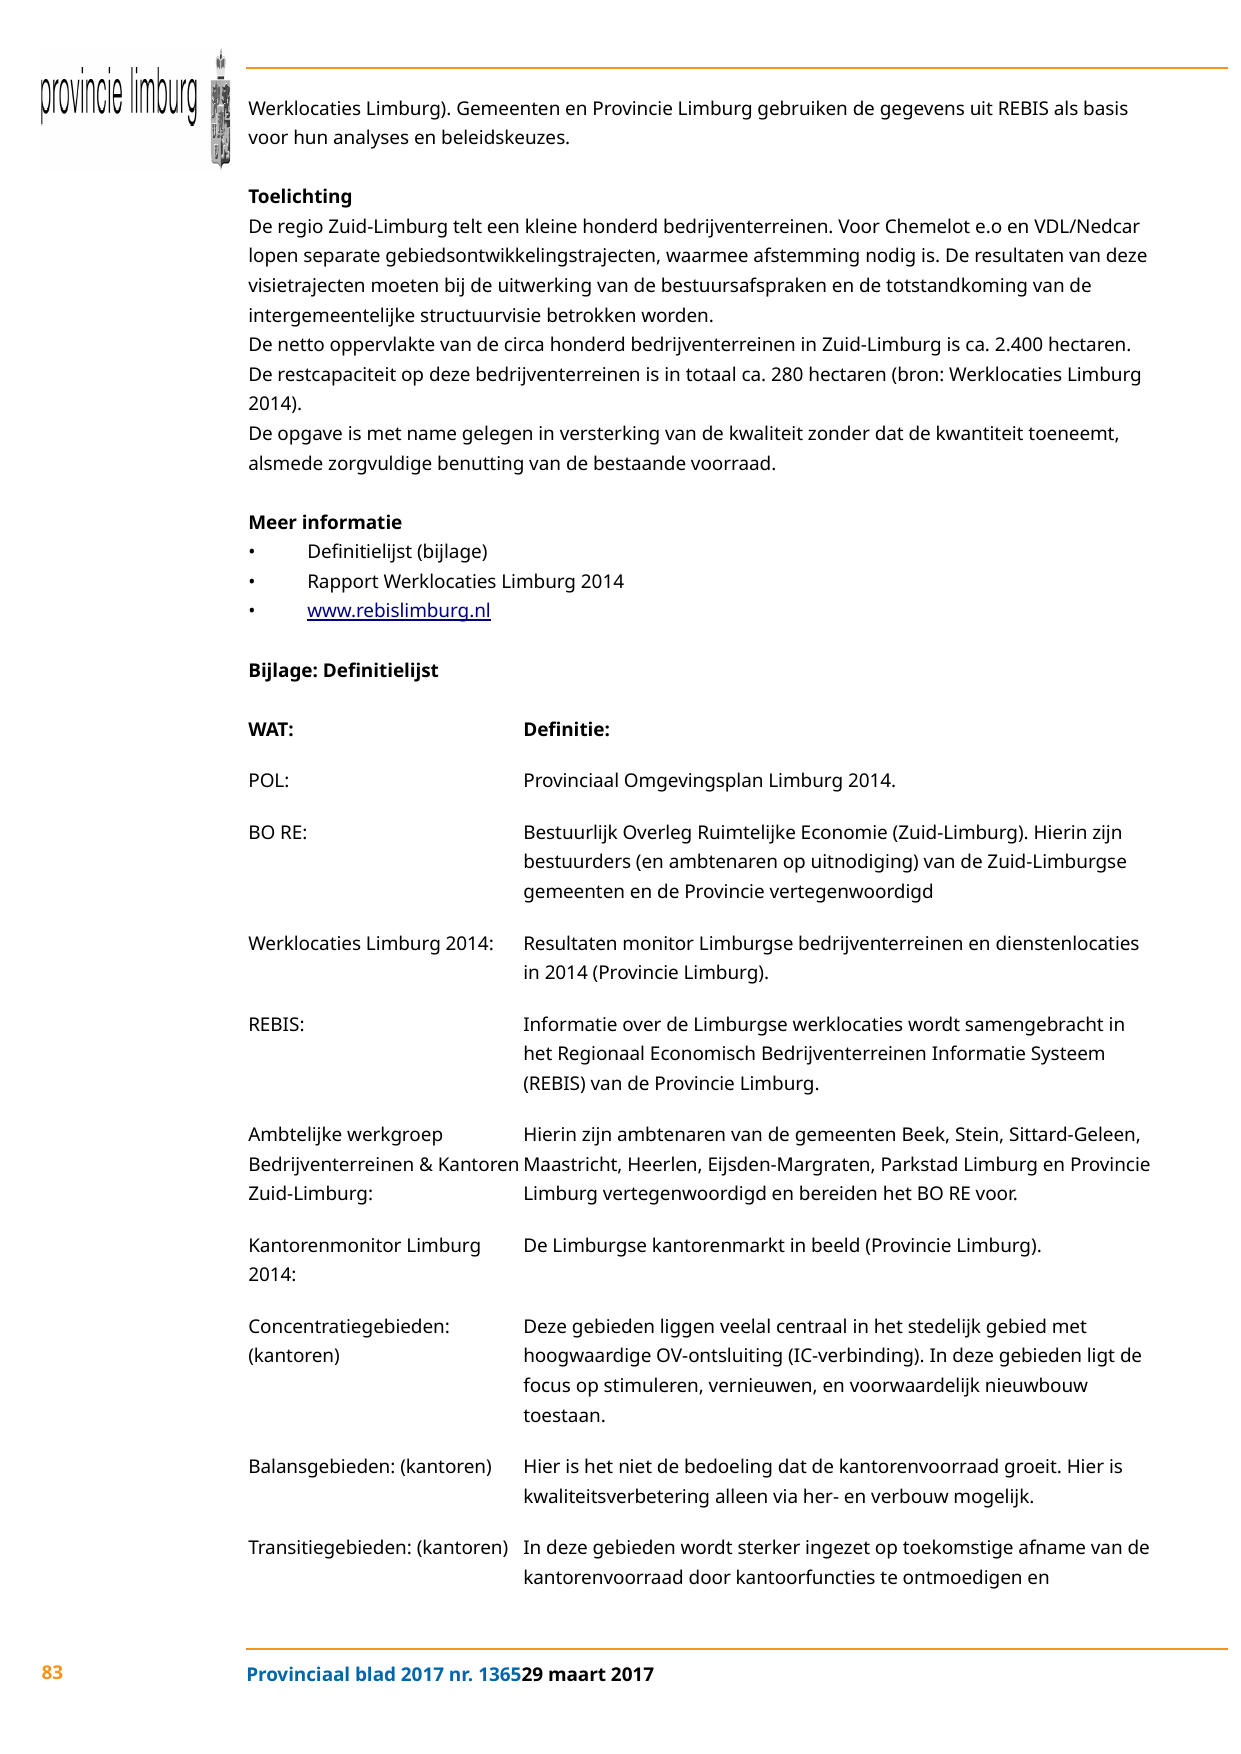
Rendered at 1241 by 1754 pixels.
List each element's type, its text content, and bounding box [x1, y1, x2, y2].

table_cell Bestuurlijk Overleg Ruimtelijke Economie (Zuid-Limburg). Hierin zijn bestuurders (en ambtenaren op uitnodiging) van de Zuid-Limburgse gemeenten en de Provincie vertegenwoordigd [523, 819, 1152, 904]
table_cell [523, 1206, 1152, 1232]
table_cell Transitiegebieden: (kantoren) [248, 1534, 523, 1589]
table_header Definitie: [523, 716, 1152, 742]
table_cell [248, 1096, 523, 1121]
table_header WAT: [248, 716, 523, 742]
table_cell Ambtelijke werkgroep Bedrijventerreinen & Kantoren Zuid-Limburg: [248, 1121, 523, 1206]
table_cell Informatie over de Limburgse werklocaties wordt samengebracht in het Regionaal Economisch Bedrijventerreinen Informatie Systeem (REBIS) van de Provincie Limburg. [523, 1011, 1152, 1096]
table_cell [523, 793, 1152, 819]
table_cell Concentratiegebieden: (kantoren) [248, 1313, 523, 1427]
table_cell [248, 904, 523, 930]
table_cell Hierin zijn ambtenaren van de gemeenten Beek, Stein, Sittard-Geleen, Maastricht, Heerlen, Eijsden-Margraten, Parkstad Limburg en Provincie Limburg vertegenwoordigd en bereiden het BO RE voor. [523, 1121, 1152, 1206]
table_cell [523, 1428, 1152, 1453]
table_cell BO RE: [248, 819, 523, 904]
table_cell [523, 985, 1152, 1011]
table_cell [248, 985, 523, 1011]
text Bijlage: Definitielijst [248, 657, 1152, 683]
text Toelichting [248, 183, 1152, 209]
picture [41, 47, 231, 172]
table_cell Hier is het niet de bedoeling dat de kantorenvoorraad groeit. Hier is kwaliteitsverbetering alleen via her- en verbouw mogelijk. [523, 1453, 1152, 1508]
table_cell POL: [248, 768, 523, 793]
table_cell [248, 1509, 523, 1534]
table_cell [523, 1096, 1152, 1121]
table_cell [523, 1509, 1152, 1534]
table_cell Kantorenmonitor Limburg 2014: [248, 1232, 523, 1287]
table_cell [248, 1287, 523, 1313]
table_cell Deze gebieden liggen veelal centraal in het stedelijk gebied met hoogwaardige OV-ontsluiting (IC-verbinding). In deze gebieden ligt de focus op stimuleren, vernieuwen, en voorwaardelijk nieuwbouw toestaan. [523, 1313, 1152, 1427]
table_cell [248, 1428, 523, 1453]
text De regio Zuid-Limburg telt een kleine honderd bedrijventerreinen. Voor Chemelot e.o en VDL/Nedcar lopen separate gebiedsontwikkelingstrajecten, waarmee afstemming nodig is. De resultaten van deze visietrajecten moeten bij de uitwerking van de bestuursafspraken en de totstandkoming van de intergemeentelijke structuurvisie betrokken worden. [248, 213, 1152, 328]
table_cell [248, 742, 523, 768]
list Rapport Werklocaties Limburg 2014 [248, 568, 1152, 594]
table_cell [248, 1206, 523, 1232]
table_cell [523, 1287, 1152, 1313]
table_cell Resultaten monitor Limburgse bedrijventerreinen en dienstenlocaties in 2014 (Provincie Limburg). [523, 930, 1152, 985]
text De opgave is met name gelegen in versterking van de kwaliteit zonder dat de kwantiteit toeneemt, alsmede zorgvuldige benutting van de bestaande voorraad. [248, 420, 1152, 476]
table_cell [523, 742, 1152, 768]
table_cell REBIS: [248, 1011, 523, 1096]
text Meer informatie [248, 509, 1152, 535]
table_cell De Limburgse kantorenmarkt in beeld (Provincie Limburg). [523, 1232, 1152, 1287]
text Werklocaties Limburg). Gemeenten en Provincie Limburg gebruiken de gegevens uit REBIS als basis voor hun analyses en beleidskeuzes. [248, 95, 1152, 150]
text De netto oppervlakte van de circa honderd bedrijventerreinen in Zuid-Limburg is ca. 2.400 hectaren. De restcapaciteit op deze bedrijventerreinen is in totaal ca. 280 hectaren (bron: Werklocaties Limburg 2014). [248, 331, 1152, 416]
list www.rebislimburg.nl [248, 598, 1152, 623]
list Definitielijst (bijlage) [248, 538, 1152, 564]
table_cell Balansgebieden: (kantoren) [248, 1453, 523, 1508]
table_cell [523, 904, 1152, 930]
table_cell [248, 793, 523, 819]
table_cell In deze gebieden wordt sterker ingezet op toekomstige afname van de kantorenvoorraad door kantoorfuncties te ontmoedigen en [523, 1534, 1152, 1589]
table_cell Provinciaal Omgevingsplan Limburg 2014. [523, 768, 1152, 793]
table_cell Werklocaties Limburg 2014: [248, 930, 523, 985]
